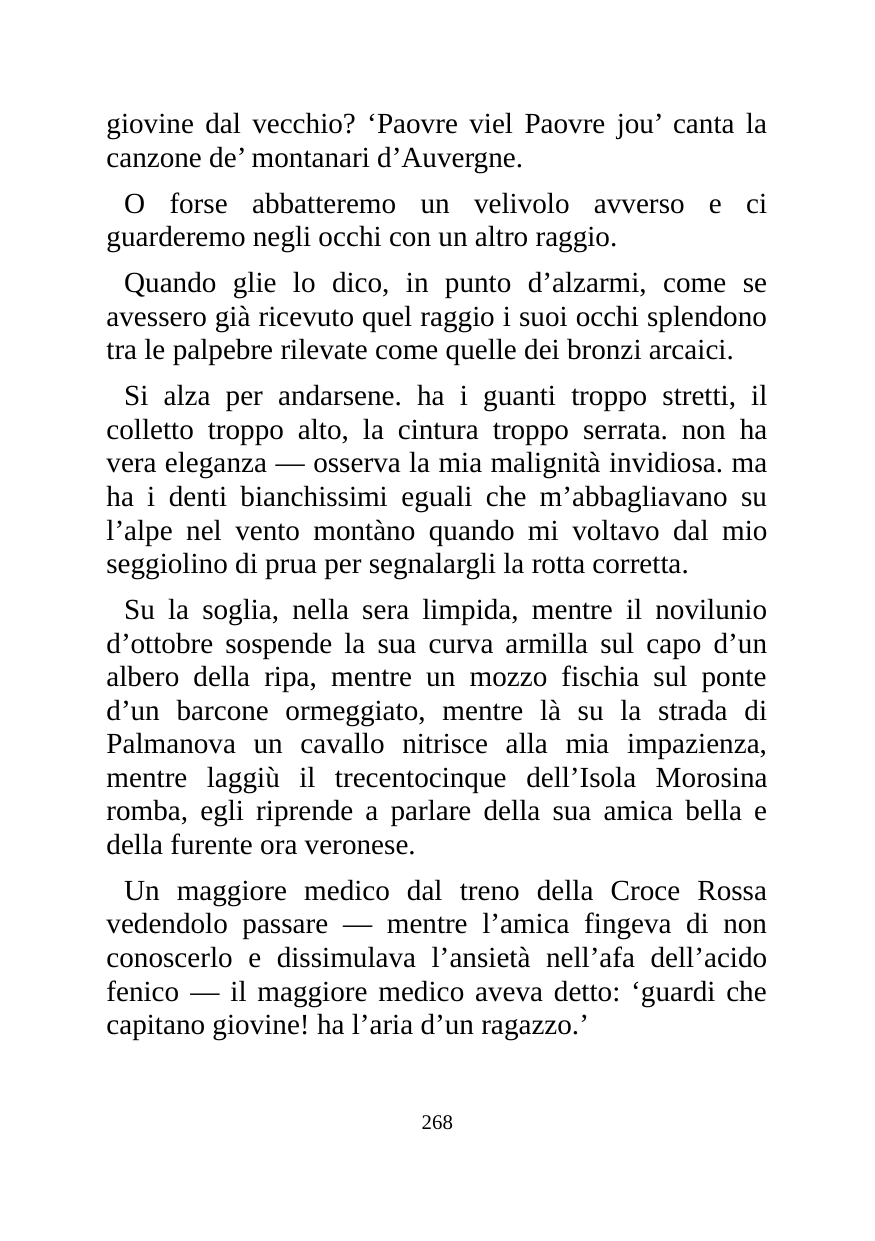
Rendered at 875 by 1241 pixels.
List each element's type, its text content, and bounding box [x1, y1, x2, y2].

text Quando glie lo dico, in punto d’alzarmi, come se avessero già ricevuto quel raggio i suoi occhi splendono tra le palpebre rilevate come quelle dei bronzi arcaici. [106, 265, 768, 366]
text giovine dal vecchio? ‘Paovre viel Paovre jou’ canta la canzone de’ montanari d’Auvergne. [106, 106, 768, 173]
text Un maggiore medico dal treno della Croce Rossa vedendolo passare — mentre l’amica fingeva di non conoscerlo e dissimulava l’ansietà nell’afa dell’acido fenico — il maggiore medico aveva detto: ‘guardi che capitano giovine! ha l’aria d’un ragazzo.’ [106, 873, 768, 1041]
text O forse abbatteremo un velivolo avverso e ci guarderemo negli occhi con un altro raggio. [106, 186, 768, 253]
text Si alza per andarsene. ha i guanti troppo stretti, il colletto troppo alto, la cintura troppo serrata. non ha vera eleganza — osserva la mia malignità invidiosa. ma ha i denti bianchissimi eguali che m’abbagliavano su l’alpe nel vento montàno quando mi voltavo dal mio seggiolino di prua per segnalargli la rotta corretta. [106, 378, 768, 580]
text Su la soglia, nella sera limpida, mentre il novilunio d’ottobre sospende la sua curva armilla sul capo d’un albero della ripa, mentre un mozzo fischia sul ponte d’un barcone ormeggiato, mentre là su la strada di Palmanova un cavallo nitrisce alla mia impazienza, mentre laggiù il trecentocinque dell’Isola Morosina romba, egli riprende a parlare della sua amica bella e della furente ora veronese. [106, 592, 768, 861]
